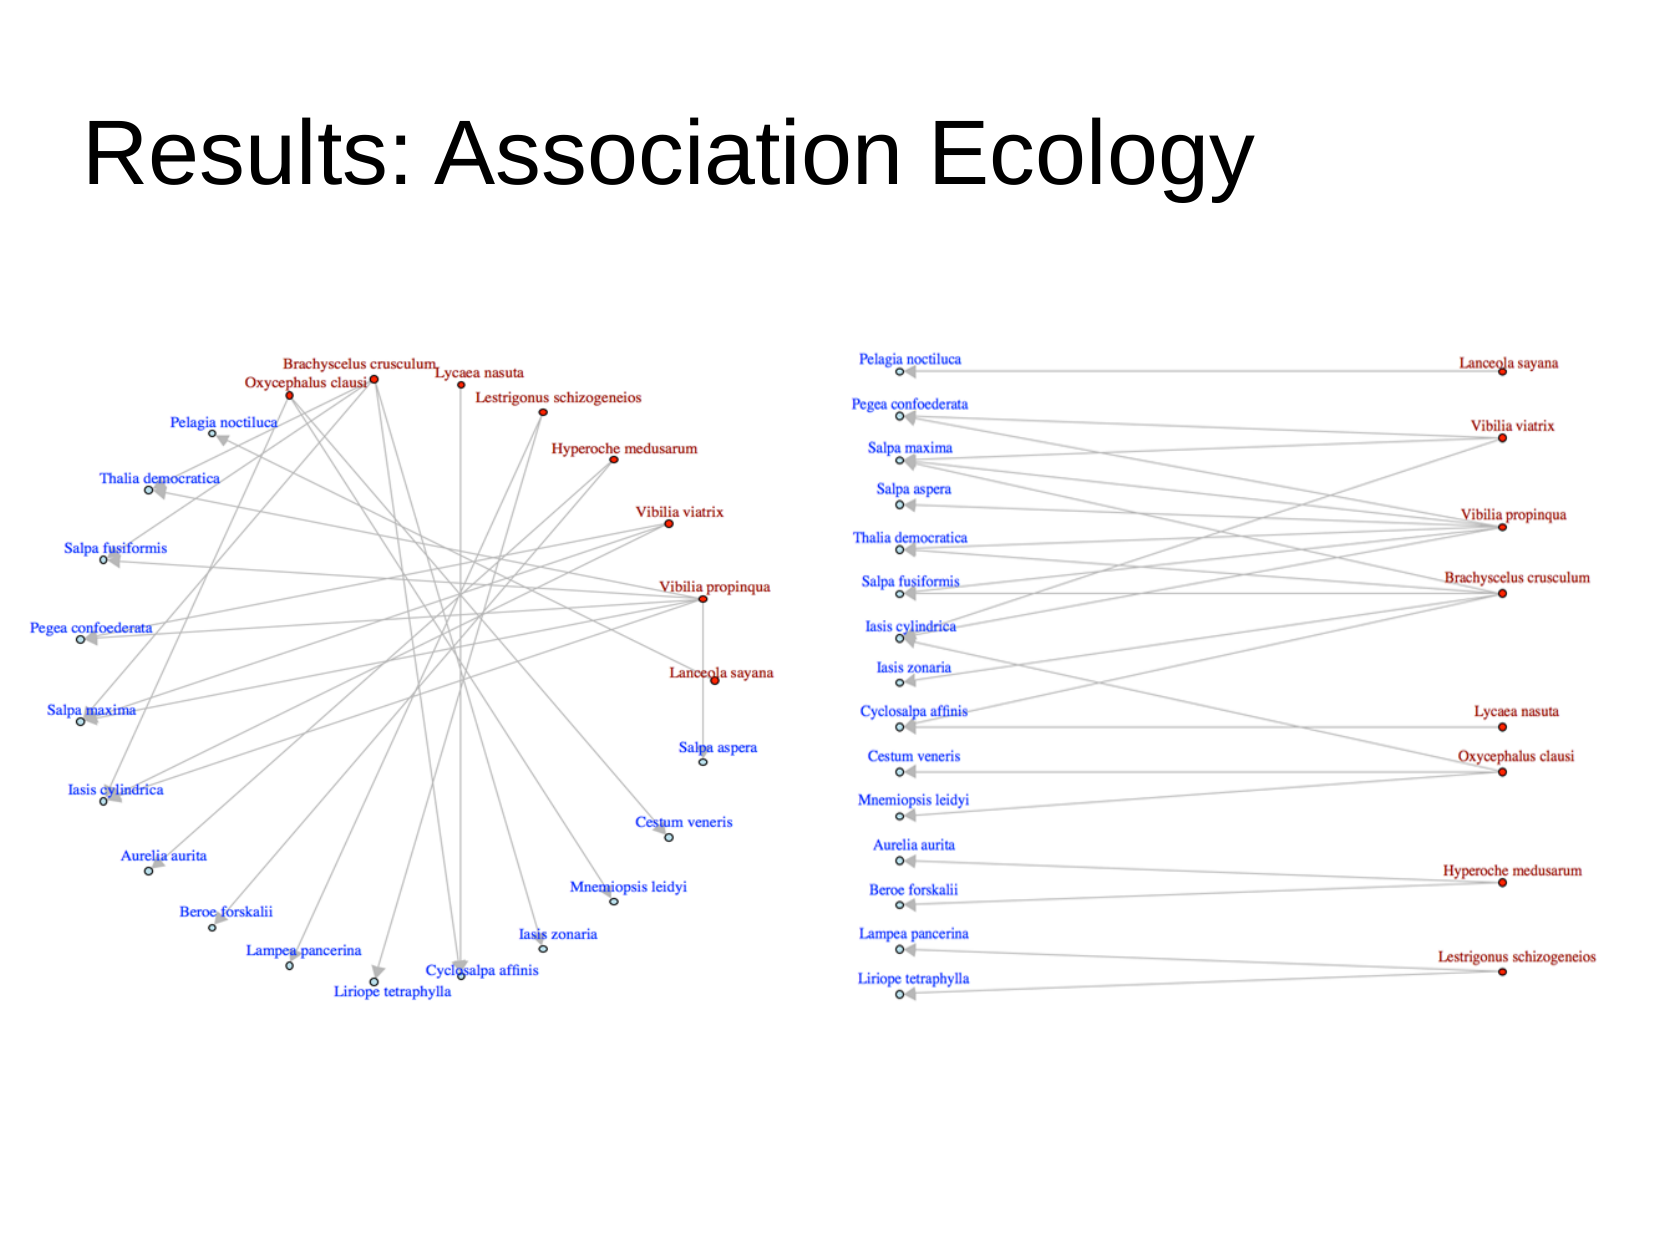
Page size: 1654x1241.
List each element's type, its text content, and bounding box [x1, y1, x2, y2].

picture [0, 314, 1654, 1036]
title Results: Association Ecology [82, 49, 1571, 257]
